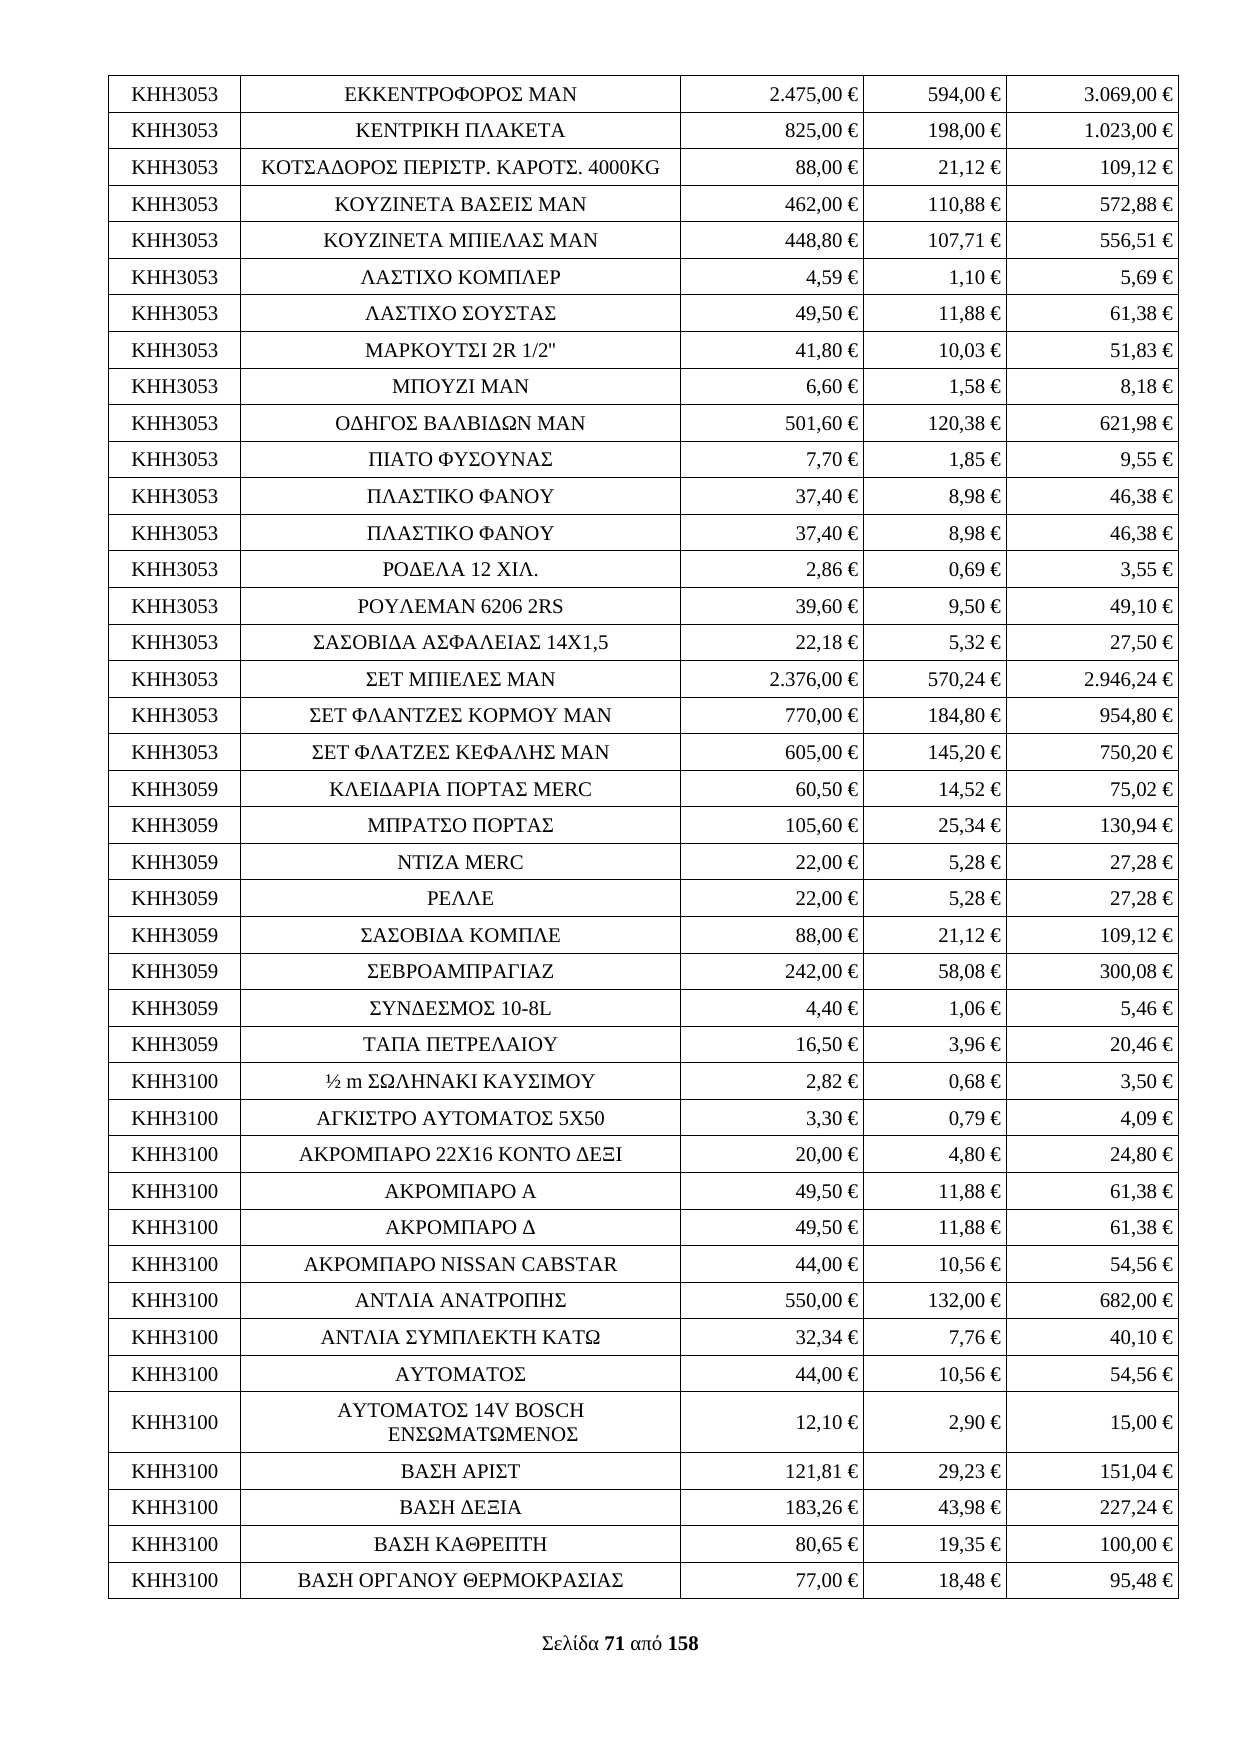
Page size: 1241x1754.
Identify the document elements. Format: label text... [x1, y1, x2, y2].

table_cell 7,70 € [681, 442, 863, 477]
table_cell ΚΗΗ3100 [109, 1319, 240, 1355]
table_cell 0,69 € [864, 551, 1006, 587]
table_cell 37,40 € [681, 478, 863, 514]
table_cell ΣΑΣΟΒΙΔΑ ΑΣΦΑΛΕΙΑΣ 14Χ1,5 [241, 625, 680, 660]
table_cell ΚΗΗ3053 [109, 332, 240, 367]
table_cell 3,55 € [1007, 551, 1178, 587]
table_cell ΛΑΣΤΙΧΟ ΚΟΜΠΛΕΡ [241, 259, 680, 294]
table_cell ΑΥΤΟΜΑΤΟΣ 14V BOSCH ΕΝΣΩΜΑΤΩΜΕΝΟΣ [241, 1392, 680, 1452]
table_cell 4,40 € [681, 990, 863, 1026]
table_cell 10,03 € [864, 332, 1006, 367]
table_cell 22,18 € [681, 625, 863, 660]
table_cell 300,08 € [1007, 954, 1178, 989]
table_cell 5,28 € [864, 880, 1006, 916]
table_cell 80,65 € [681, 1526, 863, 1562]
table_cell ΚΗΗ3053 [109, 625, 240, 660]
table_cell 3,30 € [681, 1100, 863, 1135]
table_cell 105,60 € [681, 807, 863, 843]
table_cell ΚΟΥΖΙΝΕΤΑ ΒΑΣΕΙΣ MAN [241, 186, 680, 221]
table_cell ΚΗΗ3053 [109, 588, 240, 623]
table_cell 40,10 € [1007, 1319, 1178, 1355]
table_cell 2.376,00 € [681, 661, 863, 697]
table_cell 1,06 € [864, 990, 1006, 1026]
table_cell ΚΗΗ3053 [109, 698, 240, 733]
table_cell 88,00 € [681, 149, 863, 185]
table_cell 2,86 € [681, 551, 863, 587]
table_cell ΣΕΤ ΦΛΑΤΖΕΣ ΚΕΦΑΛΗΣ MAN [241, 734, 680, 770]
table_cell ΑΚΡΟΜΠΑΡΟ NISSAN CABSTAR [241, 1246, 680, 1282]
table_cell 27,28 € [1007, 880, 1178, 916]
table_cell 61,38 € [1007, 295, 1178, 331]
table_cell 32,34 € [681, 1319, 863, 1355]
table_cell 41,80 € [681, 332, 863, 367]
table_cell ΚΗΗ3100 [109, 1246, 240, 1282]
table_cell 0,68 € [864, 1063, 1006, 1099]
table_cell ΚΗΗ3053 [109, 405, 240, 441]
table_cell 3,50 € [1007, 1063, 1178, 1099]
table_cell 4,59 € [681, 259, 863, 294]
table_cell 242,00 € [681, 954, 863, 989]
table_cell 621,98 € [1007, 405, 1178, 441]
table_cell 88,00 € [681, 917, 863, 952]
table_cell 8,18 € [1007, 369, 1178, 404]
table_cell 49,50 € [681, 1173, 863, 1208]
table_cell 16,50 € [681, 1027, 863, 1062]
table_cell ΣΕΒΡΟΑΜΠΡΑΓΙΑΖ [241, 954, 680, 989]
table_cell 954,80 € [1007, 698, 1178, 733]
table_cell ΚΗΗ3059 [109, 880, 240, 916]
table_cell ΚΗΗ3059 [109, 917, 240, 952]
table_cell ΚΗΗ3053 [109, 369, 240, 404]
table_cell 5,46 € [1007, 990, 1178, 1026]
table_cell ΑΚΡΟΜΠΑΡΟ Α [241, 1173, 680, 1208]
table_cell 61,38 € [1007, 1210, 1178, 1245]
table_cell ΜΠΟΥΖΙ MAN [241, 369, 680, 404]
table_cell 20,46 € [1007, 1027, 1178, 1062]
table_cell 60,50 € [681, 771, 863, 806]
table_cell 21,12 € [864, 917, 1006, 952]
table_cell ΚΗΗ3053 [109, 515, 240, 550]
table_cell 77,00 € [681, 1563, 863, 1598]
table_cell ΜΠΡΑΤΣΟ ΠΟΡΤΑΣ [241, 807, 680, 843]
table_cell 9,55 € [1007, 442, 1178, 477]
table_cell ΚΗΗ3100 [109, 1210, 240, 1245]
table_cell ΝΤΙΖΑ ΜΕRC [241, 844, 680, 879]
table_cell 11,88 € [864, 295, 1006, 331]
table_cell 22,00 € [681, 880, 863, 916]
table_cell ΚΗΗ3059 [109, 954, 240, 989]
table_cell ΟΔΗΓΟΣ ΒΑΛΒΙΔΩΝ MAN [241, 405, 680, 441]
table_cell 61,38 € [1007, 1173, 1178, 1208]
table_cell ΚΗΗ3053 [109, 478, 240, 514]
table_cell 8,98 € [864, 515, 1006, 550]
table_cell ΑΚΡΟΜΠΑΡΟ 22Χ16 ΚΟΝΤΟ ΔΕΞΙ [241, 1136, 680, 1172]
table_cell 14,52 € [864, 771, 1006, 806]
table_cell 151,04 € [1007, 1453, 1178, 1488]
table_cell 2,82 € [681, 1063, 863, 1099]
table_cell 594,00 € [864, 76, 1006, 112]
table_cell 4,80 € [864, 1136, 1006, 1172]
table_cell 58,08 € [864, 954, 1006, 989]
table_cell ΚΗΗ3053 [109, 76, 240, 112]
table_cell 1,85 € [864, 442, 1006, 477]
table_cell 109,12 € [1007, 917, 1178, 952]
table_cell ΣΑΣΟΒΙΔΑ ΚΟΜΠΛΕ [241, 917, 680, 952]
table_cell 448,80 € [681, 222, 863, 258]
table_cell 20,00 € [681, 1136, 863, 1172]
table_cell ΚΗΗ3100 [109, 1356, 240, 1391]
table_cell 1,58 € [864, 369, 1006, 404]
table_cell 19,35 € [864, 1526, 1006, 1562]
table_cell 132,00 € [864, 1283, 1006, 1318]
table_cell 54,56 € [1007, 1356, 1178, 1391]
table_cell 25,34 € [864, 807, 1006, 843]
table_cell 121,81 € [681, 1453, 863, 1488]
table_cell 46,38 € [1007, 478, 1178, 514]
table_cell 2.475,00 € [681, 76, 863, 112]
table_cell ΡΟΥΛΕΜΑΝ 6206 2RS [241, 588, 680, 623]
table_cell ΚΗΗ3059 [109, 807, 240, 843]
table_cell ΚΗΗ3053 [109, 113, 240, 148]
table_cell 6,60 € [681, 369, 863, 404]
table_cell 605,00 € [681, 734, 863, 770]
table_cell ΚΛΕΙΔΑΡΙΑ ΠΟΡΤΑΣ ΜΕRC [241, 771, 680, 806]
table_cell 1.023,00 € [1007, 113, 1178, 148]
table_cell 18,48 € [864, 1563, 1006, 1598]
table_cell ΑΥΤΟΜΑΤΟΣ [241, 1356, 680, 1391]
table_cell ΚΗΗ3100 [109, 1563, 240, 1598]
table_cell 10,56 € [864, 1246, 1006, 1282]
table_cell ΚΗΗ3053 [109, 442, 240, 477]
table_cell ΚΗΗ3053 [109, 661, 240, 697]
table_cell ΚΗΗ3053 [109, 149, 240, 185]
table_cell 10,56 € [864, 1356, 1006, 1391]
table_cell ΚΗΗ3100 [109, 1136, 240, 1172]
table_cell ΑΓΚΙΣΤΡΟ ΑΥΤΟΜΑΤΟΣ 5Χ50 [241, 1100, 680, 1135]
table_cell 29,23 € [864, 1453, 1006, 1488]
table_cell 44,00 € [681, 1246, 863, 1282]
table_cell 2,90 € [864, 1392, 1006, 1452]
table_cell ΚΗΗ3100 [109, 1283, 240, 1318]
table_cell ΚΗΗ3100 [109, 1526, 240, 1562]
table_cell 43,98 € [864, 1490, 1006, 1525]
table_cell 145,20 € [864, 734, 1006, 770]
table_cell ΚΗΗ3100 [109, 1453, 240, 1488]
table_cell 572,88 € [1007, 186, 1178, 221]
table_cell 39,60 € [681, 588, 863, 623]
table_cell ΚΗΗ3100 [109, 1490, 240, 1525]
table_cell 21,12 € [864, 149, 1006, 185]
table_cell 750,20 € [1007, 734, 1178, 770]
table_cell 7,76 € [864, 1319, 1006, 1355]
table_cell 11,88 € [864, 1210, 1006, 1245]
table_cell ΑΚΡΟΜΠΑΡΟ Δ [241, 1210, 680, 1245]
table_cell 22,00 € [681, 844, 863, 879]
table_cell ΚΗΗ3059 [109, 771, 240, 806]
table_cell 227,24 € [1007, 1490, 1178, 1525]
table_cell 462,00 € [681, 186, 863, 221]
table_cell 109,12 € [1007, 149, 1178, 185]
table_cell ΑΝΤΛΙΑ ΑΝΑΤΡΟΠΗΣ [241, 1283, 680, 1318]
table_cell 5,28 € [864, 844, 1006, 879]
table_cell ΚΟΤΣΑΔΟΡΟΣ ΠΕΡΙΣΤΡ. ΚΑΡΟΤΣ. 4000KG [241, 149, 680, 185]
table_cell 130,94 € [1007, 807, 1178, 843]
table_cell ΚΗΗ3100 [109, 1392, 240, 1452]
table_cell 27,50 € [1007, 625, 1178, 660]
table_cell 5,69 € [1007, 259, 1178, 294]
table_cell ΠΙΑΤΟ ΦΥΣΟΥΝΑΣ [241, 442, 680, 477]
table_cell ΜΑΡΚΟΥΤΣΙ 2R 1/2'' [241, 332, 680, 367]
table_cell 184,80 € [864, 698, 1006, 733]
table_cell 37,40 € [681, 515, 863, 550]
table_cell 54,56 € [1007, 1246, 1178, 1282]
table_cell ΣΕΤ ΜΠΙΕΛΕΣ MAN [241, 661, 680, 697]
table_cell 27,28 € [1007, 844, 1178, 879]
table_cell ΚΗΗ3100 [109, 1100, 240, 1135]
table_cell 46,38 € [1007, 515, 1178, 550]
table_cell ΚΗΗ3053 [109, 734, 240, 770]
table_cell ΣΕΤ ΦΛΑΝΤΖΕΣ ΚΟΡΜΟΥ MAN [241, 698, 680, 733]
table_cell ΑΝΤΛΙΑ ΣΥΜΠΛΕΚΤΗ ΚΑΤΩ [241, 1319, 680, 1355]
table_cell ΡΕΛΛΕ [241, 880, 680, 916]
table_cell 198,00 € [864, 113, 1006, 148]
table_cell 2.946,24 € [1007, 661, 1178, 697]
table_cell 770,00 € [681, 698, 863, 733]
table_cell ΡΟΔΕΛΑ 12 ΧΙΛ. [241, 551, 680, 587]
table_cell 1,10 € [864, 259, 1006, 294]
table_cell 49,10 € [1007, 588, 1178, 623]
table_cell 183,26 € [681, 1490, 863, 1525]
table_cell 15,00 € [1007, 1392, 1178, 1452]
table_cell 24,80 € [1007, 1136, 1178, 1172]
table_cell ΠΛΑΣΤΙΚΟ ΦΑΝΟΥ [241, 478, 680, 514]
table_cell 682,00 € [1007, 1283, 1178, 1318]
table_cell 4,09 € [1007, 1100, 1178, 1135]
table_cell ΚΗΗ3053 [109, 259, 240, 294]
table_cell 501,60 € [681, 405, 863, 441]
table_cell 44,00 € [681, 1356, 863, 1391]
table_cell ΚΗΗ3053 [109, 551, 240, 587]
table_cell 107,71 € [864, 222, 1006, 258]
table_cell 95,48 € [1007, 1563, 1178, 1598]
table_cell ΚΗΗ3059 [109, 990, 240, 1026]
table_cell ΒΑΣΗ ΑΡΙΣΤ [241, 1453, 680, 1488]
table_cell ΕΚΚΕΝΤΡΟΦΟΡΟΣ MAN [241, 76, 680, 112]
table_cell 100,00 € [1007, 1526, 1178, 1562]
table_cell 8,98 € [864, 478, 1006, 514]
table_cell 49,50 € [681, 295, 863, 331]
table_cell ΚΗΗ3059 [109, 844, 240, 879]
table_cell ΚΕΝΤΡΙΚΗ ΠΛΑΚΕΤΑ [241, 113, 680, 148]
table_cell ΒΑΣΗ ΔΕΞΙΑ [241, 1490, 680, 1525]
table_cell 3.069,00 € [1007, 76, 1178, 112]
table_cell ΚΗΗ3100 [109, 1173, 240, 1208]
table_cell ΛΑΣΤΙΧΟ ΣΟΥΣΤΑΣ [241, 295, 680, 331]
table_cell ΤΑΠΑ ΠΕΤΡΕΛΑΙΟΥ [241, 1027, 680, 1062]
table_cell ΚΗΗ3053 [109, 295, 240, 331]
table_cell 0,79 € [864, 1100, 1006, 1135]
table_cell ΚΗΗ3100 [109, 1063, 240, 1099]
table_cell 110,88 € [864, 186, 1006, 221]
table_cell 570,24 € [864, 661, 1006, 697]
table_cell ΚΗΗ3053 [109, 222, 240, 258]
table_cell 825,00 € [681, 113, 863, 148]
table_cell ΣΥΝΔΕΣΜΟΣ 10-8L [241, 990, 680, 1026]
table_cell 11,88 € [864, 1173, 1006, 1208]
table_cell 51,83 € [1007, 332, 1178, 367]
table_cell 550,00 € [681, 1283, 863, 1318]
table_cell ΒΑΣΗ ΟΡΓΑΝΟΥ ΘΕΡΜΟΚΡΑΣΙΑΣ [241, 1563, 680, 1598]
table_cell ΚΗΗ3059 [109, 1027, 240, 1062]
table_cell 120,38 € [864, 405, 1006, 441]
table_cell 12,10 € [681, 1392, 863, 1452]
table_cell 556,51 € [1007, 222, 1178, 258]
table_cell 75,02 € [1007, 771, 1178, 806]
table_cell ½ m ΣΩΛΗΝΑΚΙ ΚΑΥΣΙΜΟΥ [241, 1063, 680, 1099]
table_cell 9,50 € [864, 588, 1006, 623]
table_cell 5,32 € [864, 625, 1006, 660]
table_cell ΠΛΑΣΤΙΚΟ ΦΑΝΟΥ [241, 515, 680, 550]
table_cell ΒΑΣΗ ΚΑΘΡΕΠΤΗ [241, 1526, 680, 1562]
table_cell ΚΗΗ3053 [109, 186, 240, 221]
table_cell 49,50 € [681, 1210, 863, 1245]
table_cell 3,96 € [864, 1027, 1006, 1062]
table_cell ΚΟΥΖΙΝΕΤΑ ΜΠΙΕΛΑΣ MAN [241, 222, 680, 258]
